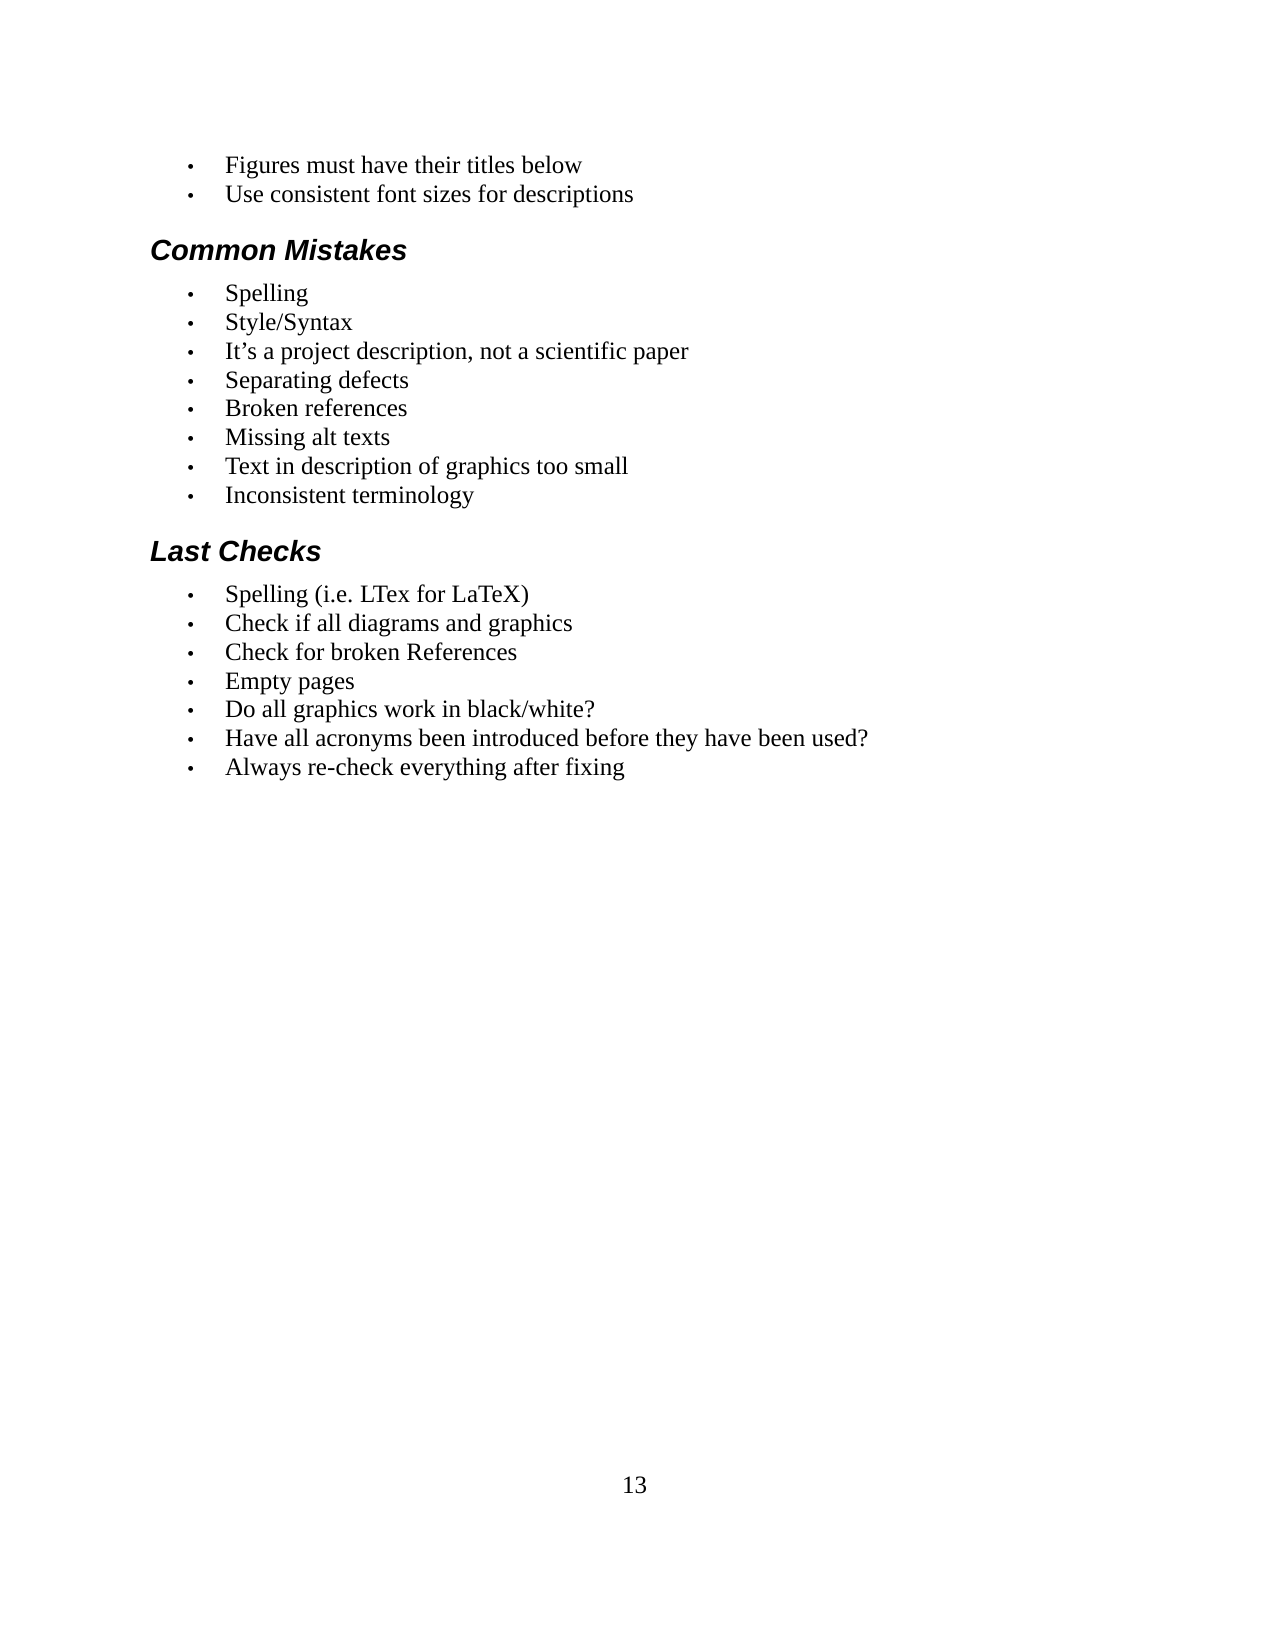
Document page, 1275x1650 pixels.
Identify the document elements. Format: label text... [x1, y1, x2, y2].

subtitle Last Checks [150, 533, 1125, 567]
list Style/Syntax [187, 307, 1125, 336]
list It’s a project description, not a scientific paper [187, 336, 1125, 365]
list Always re-check everything after fixing [187, 752, 1125, 781]
list Check for broken References [187, 637, 1125, 666]
list Empty pages [187, 666, 1125, 694]
subtitle Common Mistakes [150, 232, 1125, 266]
list Check if all diagrams and graphics [187, 608, 1125, 637]
list Do all graphics work in black/white? [187, 694, 1125, 723]
list Spelling (i.e. LTex for LaTeX) [187, 579, 1125, 608]
list Figures must have their titles below [187, 150, 1125, 179]
list Separating defects [187, 365, 1125, 393]
list Text in description of graphics too small [187, 451, 1125, 480]
list Broken references [187, 393, 1125, 422]
list Inconsistent terminology [187, 480, 1125, 508]
list Use consistent font sizes for descriptions [187, 179, 1125, 207]
list Missing alt texts [187, 422, 1125, 451]
list Spelling [187, 278, 1125, 307]
list Have all acronyms been introduced before they have been used? [187, 723, 1125, 752]
